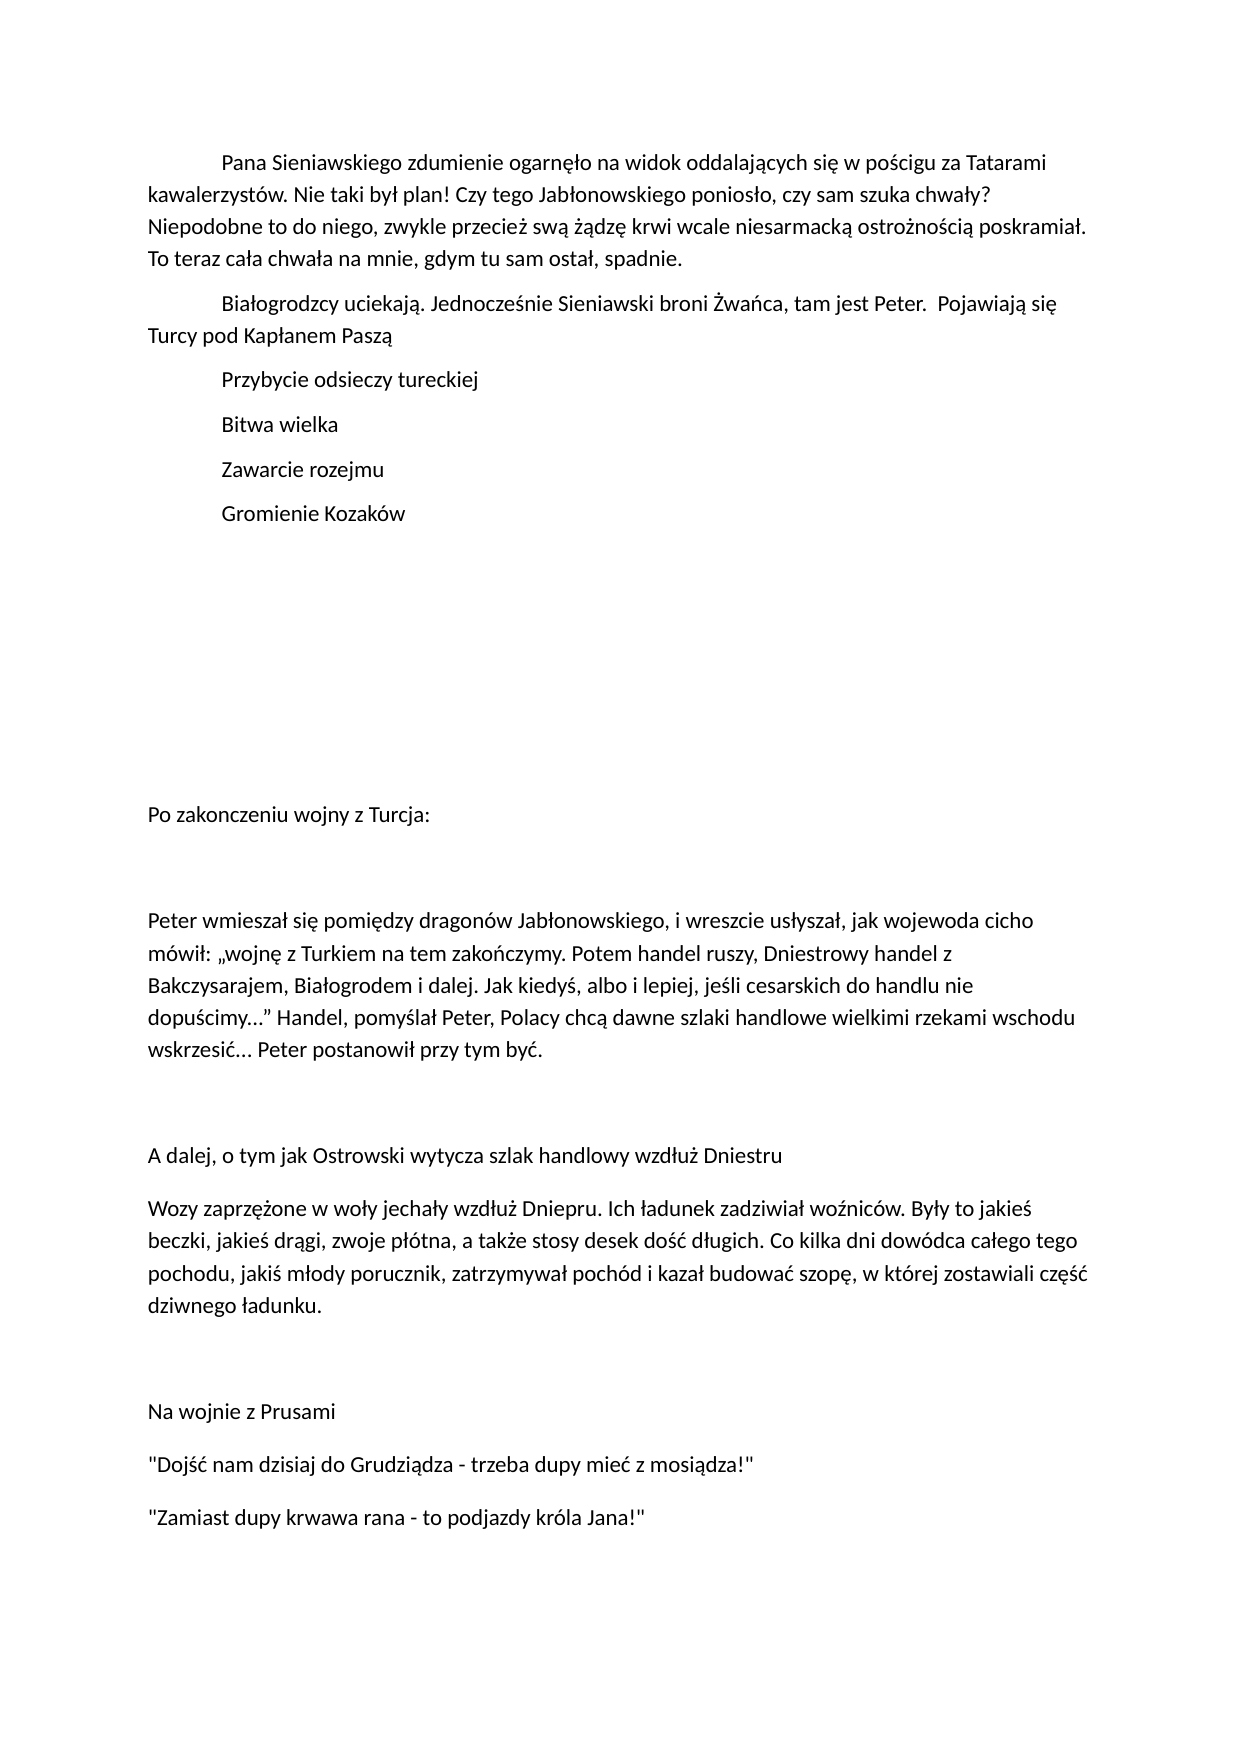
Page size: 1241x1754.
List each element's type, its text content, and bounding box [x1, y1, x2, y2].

text Bitwa wielka [148, 410, 1093, 438]
text Na wojnie z Prusami [148, 1397, 1093, 1425]
text Po zakonczeniu wojny z Turcja: [148, 800, 1093, 828]
text Wozy zaprzężone w woły jechały wzdłuż Dniepru. Ich ładunek zadziwiał woźniców. Były to jakieś beczki, jakieś drągi, zwoje płótna, a także stosy desek dość długich. Co kilka dni dowódca całego tego pochodu, jakiś młody porucznik, zatrzymywał pochód i kazał budować szopę, w której zostawiali część dziwnego ładunku. [148, 1194, 1093, 1319]
text Zawarcie rozejmu [148, 455, 1093, 483]
text Przybycie odsieczy tureckiej [148, 366, 1093, 393]
text "Dojść nam dzisiaj do Grudziądza - trzeba dupy mieć z mosiądza!" [148, 1450, 1093, 1478]
text Gromienie Kozaków [148, 499, 1093, 527]
text Peter wmieszał się pomiędzy dragonów Jabłonowskiego, i wreszcie usłyszał, jak wojewoda cicho mówił: „wojnę z Turkiem na tem zakończymy. Potem handel ruszy, Dniestrowy handel z Bakczysarajem, Białogrodem i dalej. Jak kiedyś, albo i lepiej, jeśli cesarskich do handlu nie dopuścimy...” Handel, pomyślał Peter, Polacy chcą dawne szlaki handlowe wielkimi rzekami wschodu wskrzesić... Peter postanowił przy tym być. [148, 906, 1093, 1063]
text "Zamiast dupy krwawa rana - to podjazdy króla Jana!" [148, 1503, 1093, 1531]
text A dalej, o tym jak Ostrowski wytycza szlak handlowy wzdłuż Dniestru [148, 1141, 1093, 1169]
text Białogrodzcy uciekają. Jednocześnie Sieniawski broni Żwańca, tam jest Peter. Pojawiają się Turcy pod Kapłanem Paszą [148, 289, 1093, 349]
text Pana Sieniawskiego zdumienie ogarnęło na widok oddalających się w pościgu za Tatarami kawalerzystów. Nie taki był plan! Czy tego Jabłonowskiego poniosło, czy sam szuka chwały? Niepodobne to do niego, zwykle przecież swą żądzę krwi wcale niesarmacką ostrożnością poskramiał. To teraz cała chwała na mnie, gdym tu sam ostał, spadnie. [148, 148, 1093, 272]
